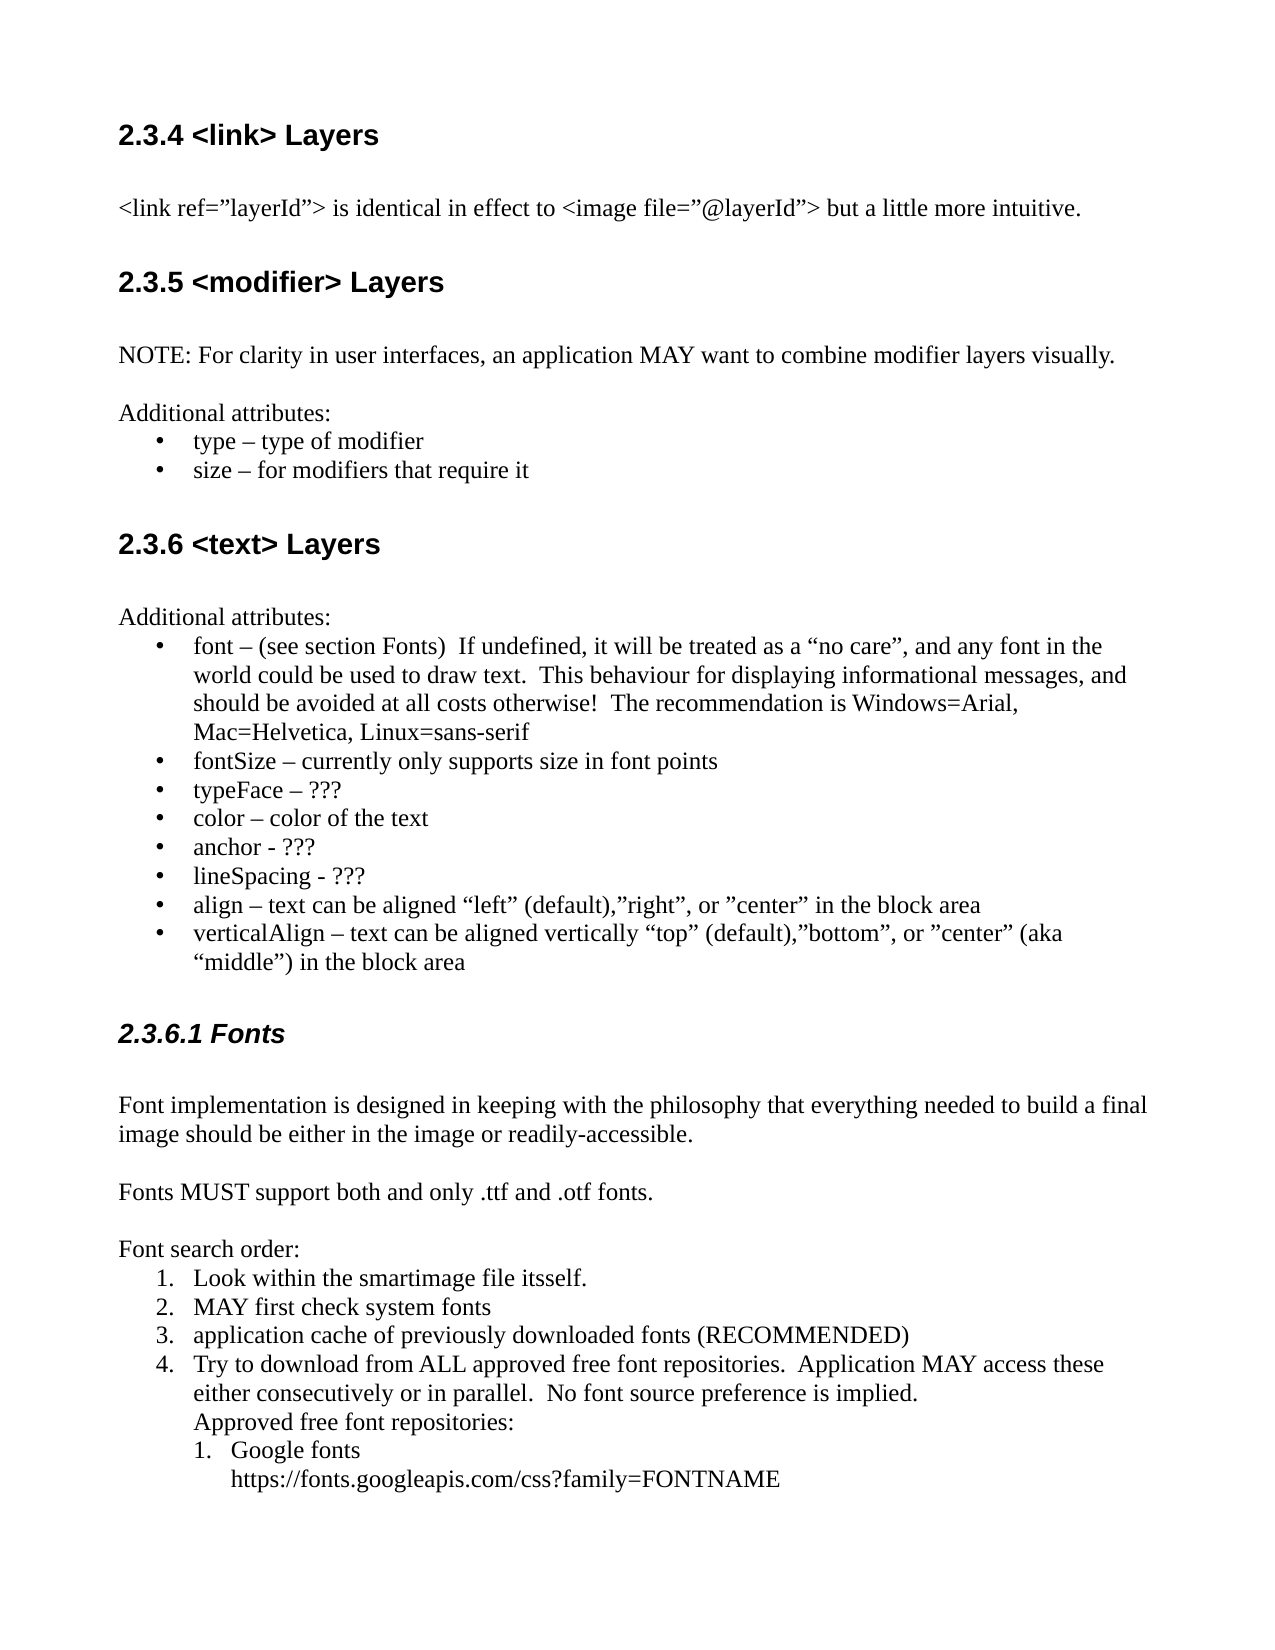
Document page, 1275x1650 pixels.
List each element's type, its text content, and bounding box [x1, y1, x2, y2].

text NOTE: For clarity in user interfaces, an application MAY want to combine modifier layers visually. [118, 340, 1157, 369]
text Fonts MUST support both and only .ttf and .otf fonts. [118, 1177, 1157, 1205]
text Font implementation is designed in keeping with the philosophy that everything needed to build a final image should be either in the image or readily-accessible. [118, 1090, 1157, 1148]
list verticalAlign – text can be aligned vertically “top” (default),”bottom”, or ”center” (aka “middle”) in the block area [156, 918, 1157, 976]
text Additional attributes: [118, 398, 1157, 426]
subtitle 2.3.6 <text> Layers [118, 527, 1157, 561]
list lineSpacing - ??? [156, 861, 1157, 890]
list size – for modifiers that require it [156, 455, 1157, 484]
list Look within the smartimage file itsself. [156, 1263, 1157, 1292]
list Google fonts https://fonts.googleapis.com/css?family=FONTNAME [193, 1435, 1157, 1493]
text Font search order: [118, 1234, 1157, 1263]
list typeFace – ??? [156, 775, 1157, 803]
subtitle 2.3.5 <modifier> Layers [118, 265, 1157, 299]
list type – type of modifier [156, 426, 1157, 455]
list color – color of the text [156, 803, 1157, 832]
list MAY first check system fonts [156, 1292, 1157, 1320]
list font – (see section Fonts) If undefined, it will be treated as a “no care”, and any font in the world could be used to draw text. This behaviour for displaying informational messages, and should be avoided at all costs otherwise! The recommendation is Windows=Arial, Mac=Helvetica, Linux=sans-serif [156, 631, 1157, 746]
list application cache of previously downloaded fonts (RECOMMENDED) [156, 1320, 1157, 1349]
text <link ref=”layerId”> is identical in effect to <image file=”@layerId”> but a little more intuitive. [118, 193, 1157, 222]
subtitle 2.3.4 <link> Layers [118, 118, 1157, 152]
list anchor - ??? [156, 832, 1157, 861]
list align – text can be aligned “left” (default),”right”, or ”center” in the block area [156, 890, 1157, 918]
subtitle 2.3.6.1 Fonts [118, 1017, 1157, 1049]
text Additional attributes: [118, 602, 1157, 631]
list fontSize – currently only supports size in font points [156, 746, 1157, 775]
list Try to download from ALL approved free font repositories. Application MAY access these either consecutively or in parallel. No font source preference is implied. Approved free font repositories: [156, 1349, 1157, 1435]
